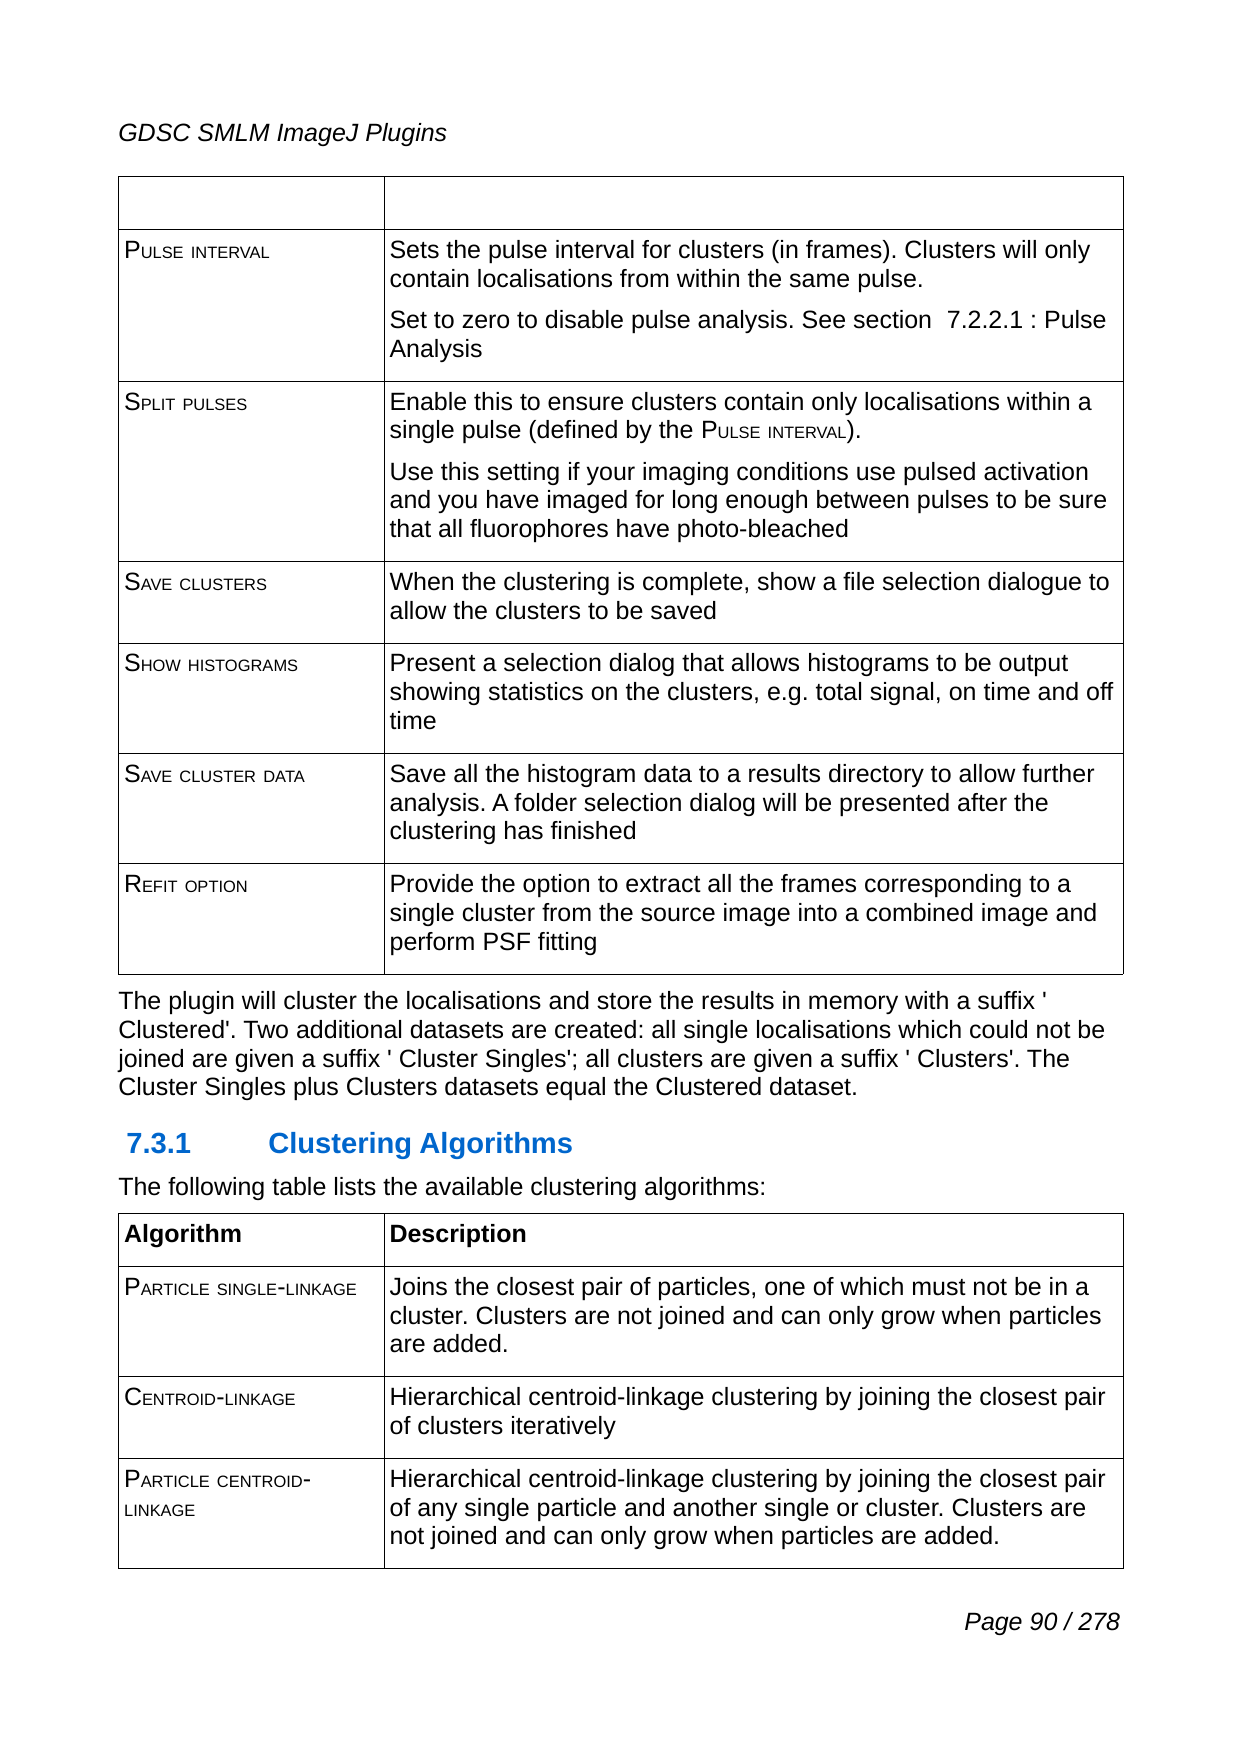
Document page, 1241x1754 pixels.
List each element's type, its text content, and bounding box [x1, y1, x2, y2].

table_cell Show histograms [119, 644, 384, 753]
table_header Description [385, 1214, 1123, 1266]
table_cell Save clusters [119, 562, 384, 643]
table_cell Split pulses [119, 382, 384, 561]
table_header Algorithm [119, 1214, 384, 1266]
table_cell Provide the option to extract all the frames corresponding to a single cluster from the source image into a combined image and perform PSF fitting [385, 864, 1123, 973]
text The plugin will cluster the localisations and store the results in memory with a suffix ' Clustered'. Two additional datasets are created: all single localisations which could not be joined are given a suffix ' Cluster Singles'; all clusters are given a suffix ' Clusters'. The Cluster Singles plus Clusters datasets equal the Clustered dataset. [118, 986, 1122, 1101]
table_cell [119, 177, 384, 229]
table_cell Hierarchical centroid-linkage clustering by joining the closest pair of clusters iteratively [385, 1377, 1123, 1458]
table_cell When the clustering is complete, show a file selection dialogue to allow the clusters to be saved [385, 562, 1123, 643]
table_cell Save all the histogram data to a results directory to allow further analysis. A folder selection dialog will be presented after the clustering has finished [385, 754, 1123, 863]
table_cell Refit option [119, 864, 384, 973]
table_cell Enable this to ensure clusters contain only localisations within a single pulse (defined by the Pulse interval). Use this setting if your imaging conditions use pulsed activation and you have imaged for long enough between pulses to be sure that all fluorophores have photo-bleached [385, 382, 1123, 561]
table_cell Hierarchical centroid-linkage clustering by joining the closest pair of any single particle and another single or cluster. Clusters are not joined and can only grow when particles are added. [385, 1459, 1123, 1568]
table_cell Particle single-linkage [119, 1267, 384, 1376]
table_cell Present a selection dialog that allows histograms to be output showing statistics on the clusters, e.g. total signal, on time and off time [385, 644, 1123, 753]
table_cell Sets the pulse interval for clusters (in frames). Clusters will only contain localisations from within the same pulse. Set to zero to disable pulse analysis. See section 7.2.2.1: Pulse Analysis [385, 230, 1123, 381]
text The following table lists the available clustering algorithms: [118, 1172, 1122, 1201]
table_cell Pulse interval [119, 230, 384, 381]
table_cell Joins the closest pair of particles, one of which must not be in a cluster. Clusters are not joined and can only grow when particles are added. [385, 1267, 1123, 1376]
table_cell [385, 177, 1123, 229]
table_cell Save cluster data [119, 754, 384, 863]
subtitle Clustering Algorithms [118, 1126, 1122, 1159]
table_cell Centroid-linkage [119, 1377, 384, 1458]
table_cell Particle centroid-linkage [119, 1459, 384, 1568]
